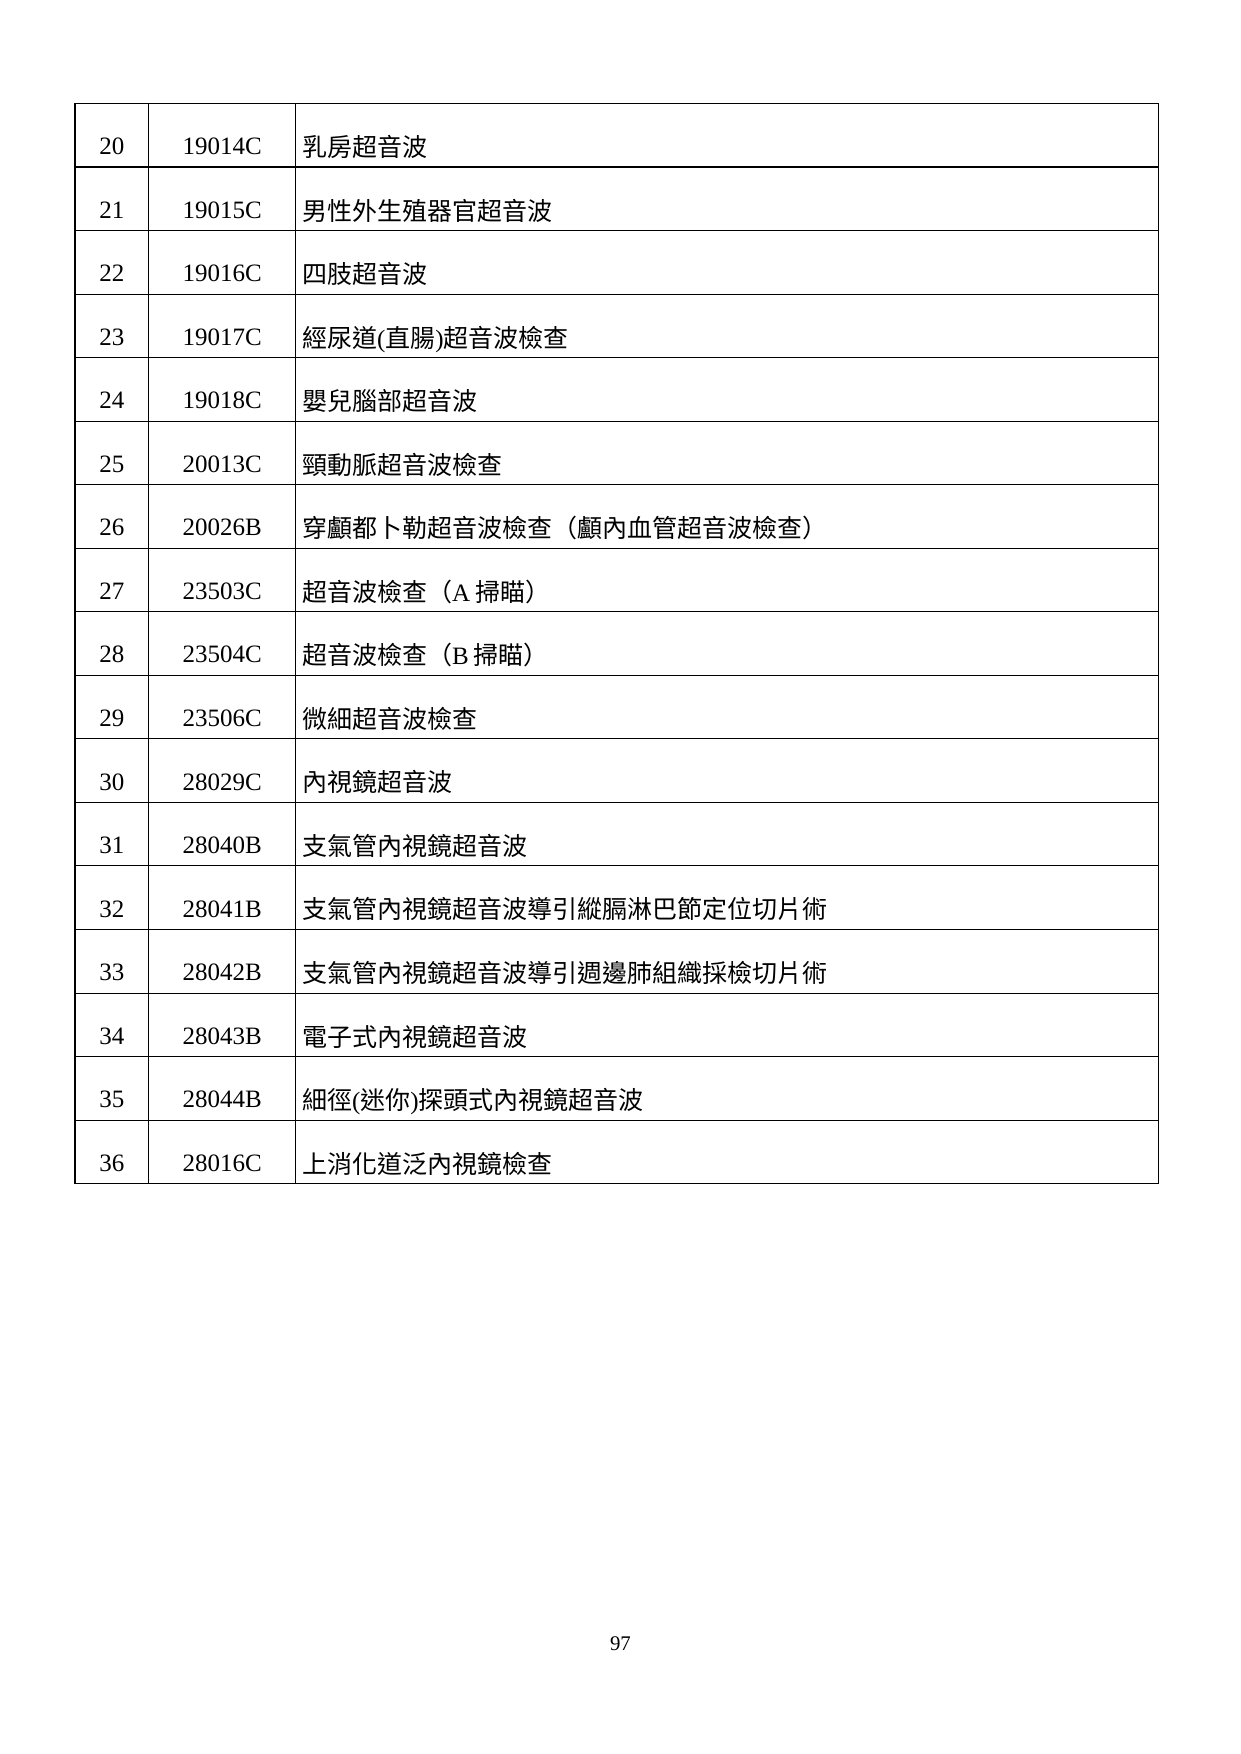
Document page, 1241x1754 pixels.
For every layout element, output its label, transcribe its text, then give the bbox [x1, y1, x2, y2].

table_cell 28043B [149, 994, 295, 1056]
table_cell 35 [76, 1057, 148, 1119]
table_cell 28 [76, 612, 148, 675]
table_cell 超音波檢查（A掃瞄） [296, 549, 1158, 611]
table_cell 電子式內視鏡超音波 [296, 994, 1158, 1056]
table_cell 超音波檢查（B掃瞄） [296, 612, 1158, 675]
table_cell 19014C [149, 104, 295, 166]
table_cell 28040B [149, 803, 295, 865]
table_cell 22 [76, 231, 148, 293]
table_cell 19017C [149, 295, 295, 357]
table_cell 23503C [149, 549, 295, 611]
table_cell 21 [76, 168, 148, 230]
table_cell 30 [76, 739, 148, 802]
table_cell 支氣管內視鏡超音波導引縱膈淋巴節定位切片術 [296, 866, 1158, 929]
table_cell 25 [76, 422, 148, 484]
table_cell 19016C [149, 231, 295, 293]
table_cell 上消化道泛內視鏡檢查 [296, 1121, 1158, 1183]
table_cell 乳房超音波 [296, 104, 1158, 166]
table_cell 28029C [149, 739, 295, 802]
table_cell 24 [76, 358, 148, 421]
table_cell 23506C [149, 676, 295, 738]
table_cell 支氣管內視鏡超音波 [296, 803, 1158, 865]
table_cell 頸動脈超音波檢查 [296, 422, 1158, 484]
table_cell 20026B [149, 485, 295, 548]
table_cell 28016C [149, 1121, 295, 1183]
table_cell 34 [76, 994, 148, 1056]
table_cell 29 [76, 676, 148, 738]
table_cell 20013C [149, 422, 295, 484]
table_cell 27 [76, 549, 148, 611]
table_cell 28044B [149, 1057, 295, 1119]
table_cell 32 [76, 866, 148, 929]
table_cell 23504C [149, 612, 295, 675]
table_cell 31 [76, 803, 148, 865]
table_cell 經尿道(直腸)超音波檢查 [296, 295, 1158, 357]
table_cell 20 [76, 104, 148, 166]
table_cell 內視鏡超音波 [296, 739, 1158, 802]
table_cell 19018C [149, 358, 295, 421]
table_cell 細徑(迷你)探頭式內視鏡超音波 [296, 1057, 1158, 1119]
table_cell 微細超音波檢查 [296, 676, 1158, 738]
table_cell 33 [76, 930, 148, 992]
table_cell 支氣管內視鏡超音波導引週邊肺組織採檢切片術 [296, 930, 1158, 992]
table_cell 19015C [149, 168, 295, 230]
table_cell 28042B [149, 930, 295, 992]
table_cell 嬰兒腦部超音波 [296, 358, 1158, 421]
table_cell 男性外生殖器官超音波 [296, 168, 1158, 230]
table_cell 26 [76, 485, 148, 548]
table_cell 穿顱都卜勒超音波檢查（顱內血管超音波檢查） [296, 485, 1158, 548]
table_cell 四肢超音波 [296, 231, 1158, 293]
table_cell 23 [76, 295, 148, 357]
table_cell 36 [76, 1121, 148, 1183]
table_cell 28041B [149, 866, 295, 929]
